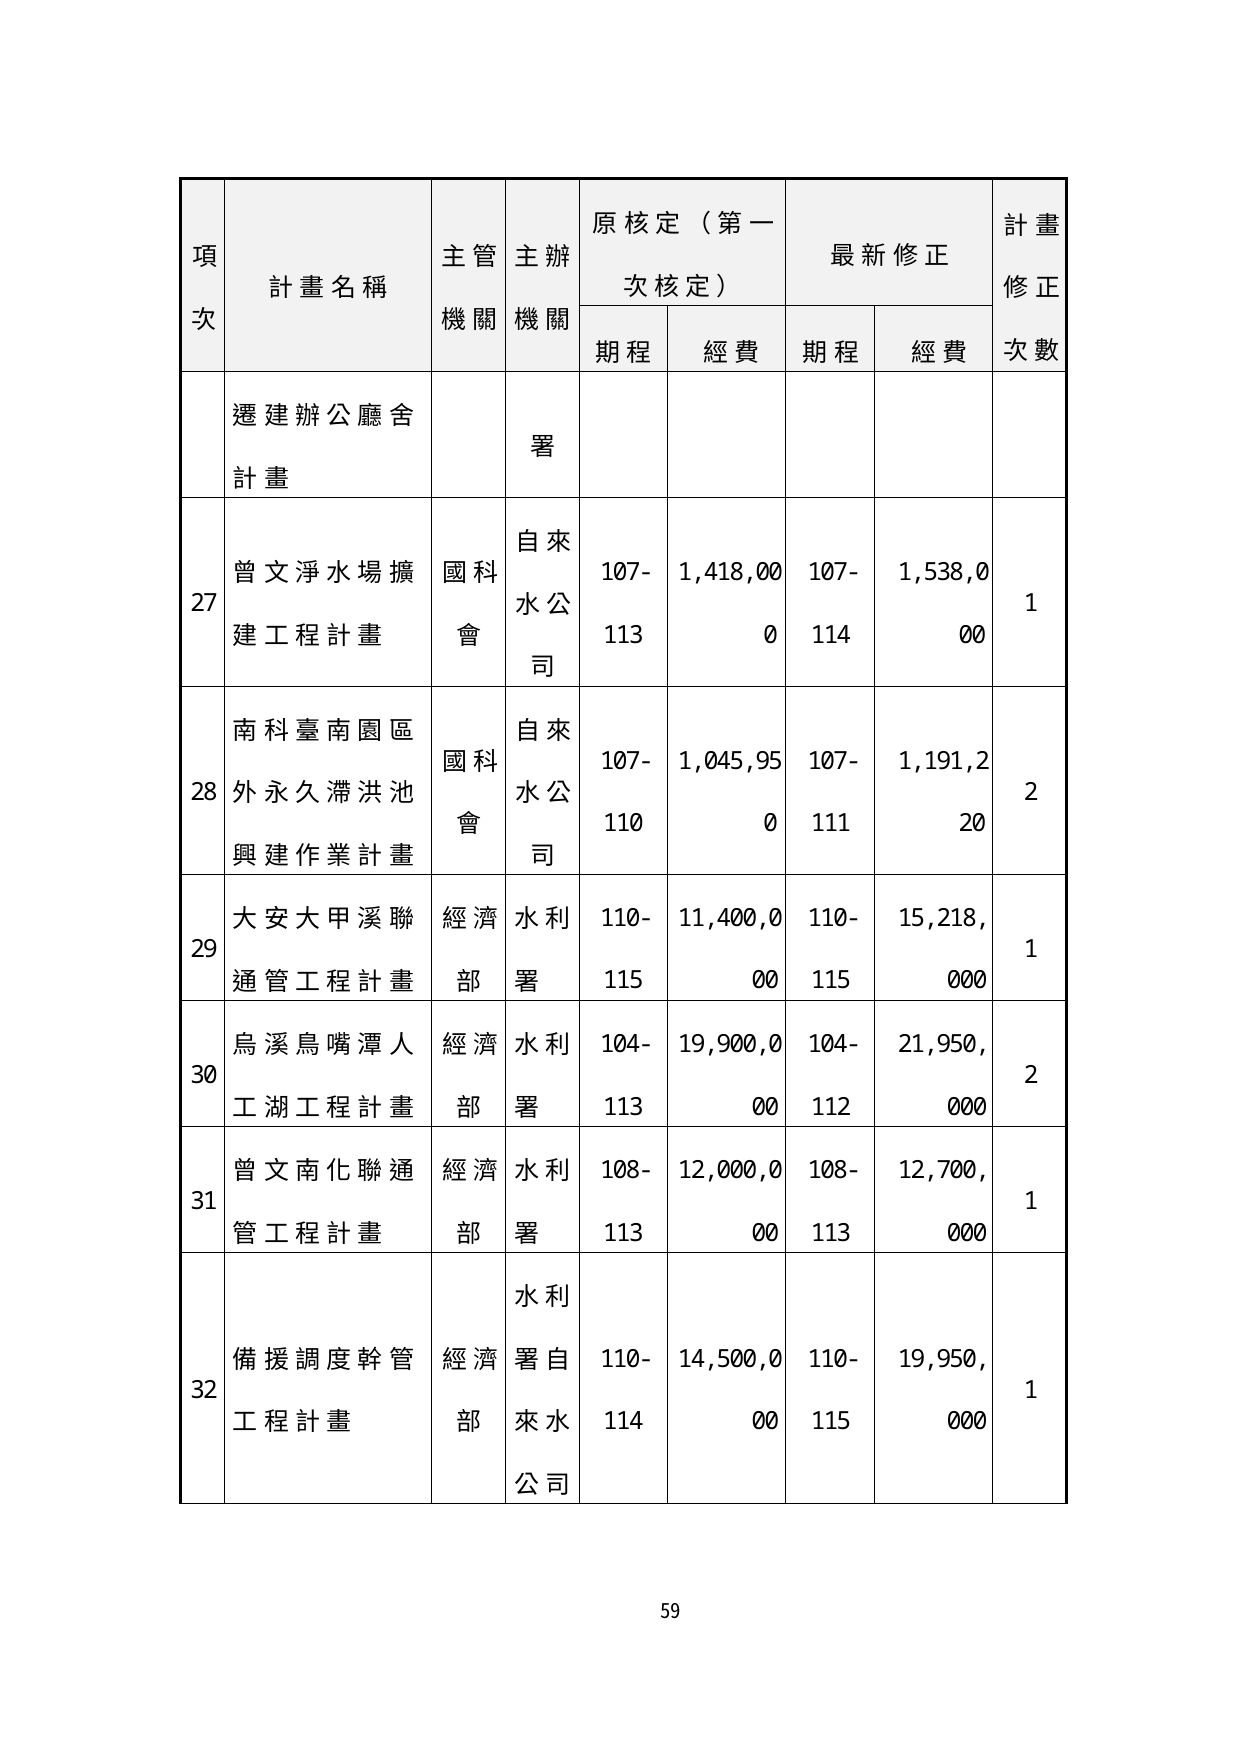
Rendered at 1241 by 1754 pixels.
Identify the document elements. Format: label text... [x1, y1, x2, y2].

table_cell 水利署 [506, 1001, 579, 1126]
table_cell 經濟部 [432, 1001, 505, 1126]
table_cell 曾文南化聯通管工程計畫 [225, 1127, 431, 1252]
table_cell 12,000,000 [668, 1127, 785, 1252]
table_cell 29 [182, 875, 224, 1000]
table_cell 期程 [580, 306, 667, 371]
table_cell 19,950,000 [875, 1253, 992, 1503]
table_cell 國科會 [432, 687, 505, 874]
table_cell 110-115 [786, 875, 874, 1000]
table_cell 自來水公司 [506, 687, 579, 874]
table_cell 1 [993, 875, 1065, 1000]
table_cell [875, 372, 992, 497]
table_cell [432, 372, 505, 497]
table_cell 30 [182, 1001, 224, 1126]
table_cell 1 [993, 1253, 1065, 1503]
table_header 主辦 機關 [506, 180, 579, 371]
table_cell 曾文淨水場擴建工程計畫 [225, 498, 431, 686]
table_cell 28 [182, 687, 224, 874]
table_cell 32 [182, 1253, 224, 1503]
table_cell 經費 [668, 306, 785, 371]
table_cell 水利署 [506, 875, 579, 1000]
table_header 原核定（第一次核定） [580, 180, 785, 305]
table_cell 南科臺南園區外永久滯洪池興建作業計畫 [225, 687, 431, 874]
table_cell 1,418,000 [668, 498, 785, 686]
table_cell 經濟部 [432, 875, 505, 1000]
table_cell 11,400,000 [668, 875, 785, 1000]
table_header 項次 [182, 180, 224, 371]
table_cell 108-113 [580, 1127, 667, 1252]
table_cell 107-110 [580, 687, 667, 874]
table_cell [182, 372, 224, 497]
table_cell 12,700,000 [875, 1127, 992, 1252]
table_cell 110-114 [580, 1253, 667, 1503]
table_cell 107-114 [786, 498, 874, 686]
table_cell 經濟部 [432, 1253, 505, 1503]
table_cell 1 [993, 498, 1065, 686]
table_cell 110-115 [580, 875, 667, 1000]
table_cell 14,500,000 [668, 1253, 785, 1503]
table_header 計畫修正次數 [993, 180, 1065, 371]
table_cell 烏溪鳥嘴潭人工湖工程計畫 [225, 1001, 431, 1126]
table_cell 104-113 [580, 1001, 667, 1126]
table_cell 107-111 [786, 687, 874, 874]
table_cell 1,538,000 [875, 498, 992, 686]
table_cell 104-112 [786, 1001, 874, 1126]
table_cell 1,191,220 [875, 687, 992, 874]
table_cell 2 [993, 1001, 1065, 1126]
table_cell 1,045,950 [668, 687, 785, 874]
table_cell 108-113 [786, 1127, 874, 1252]
table_cell [993, 372, 1065, 497]
table_cell 1 [993, 1127, 1065, 1252]
table_cell 2 [993, 687, 1065, 874]
table_cell 21,950,000 [875, 1001, 992, 1126]
table_cell 署 [506, 372, 579, 497]
table_cell [580, 372, 667, 497]
table_cell 經濟部 [432, 1127, 505, 1252]
table_cell 110-115 [786, 1253, 874, 1503]
table_cell 27 [182, 498, 224, 686]
table_cell 遷建辦公廳舍計畫 [225, 372, 431, 497]
table_cell 15,218,000 [875, 875, 992, 1000]
table_cell 107-113 [580, 498, 667, 686]
table_cell 自來水公司 [506, 498, 579, 686]
table_cell 大安大甲溪聯通管工程計畫 [225, 875, 431, 1000]
table_cell 經費 [875, 306, 992, 371]
table_cell 31 [182, 1127, 224, 1252]
table_cell 水利署自來水公司 [506, 1253, 579, 1503]
table_cell [786, 372, 874, 497]
table_header 計畫名稱 [225, 180, 431, 371]
table_cell [668, 372, 785, 497]
table_cell 備援調度幹管工程計畫 [225, 1253, 431, 1503]
table_cell 19,900,000 [668, 1001, 785, 1126]
table_header 主管 機關 [432, 180, 505, 371]
table_cell 期程 [786, 306, 874, 371]
table_cell 水利署 [506, 1127, 579, 1252]
table_cell 國科會 [432, 498, 505, 686]
table_header 最新修正 [786, 180, 992, 305]
